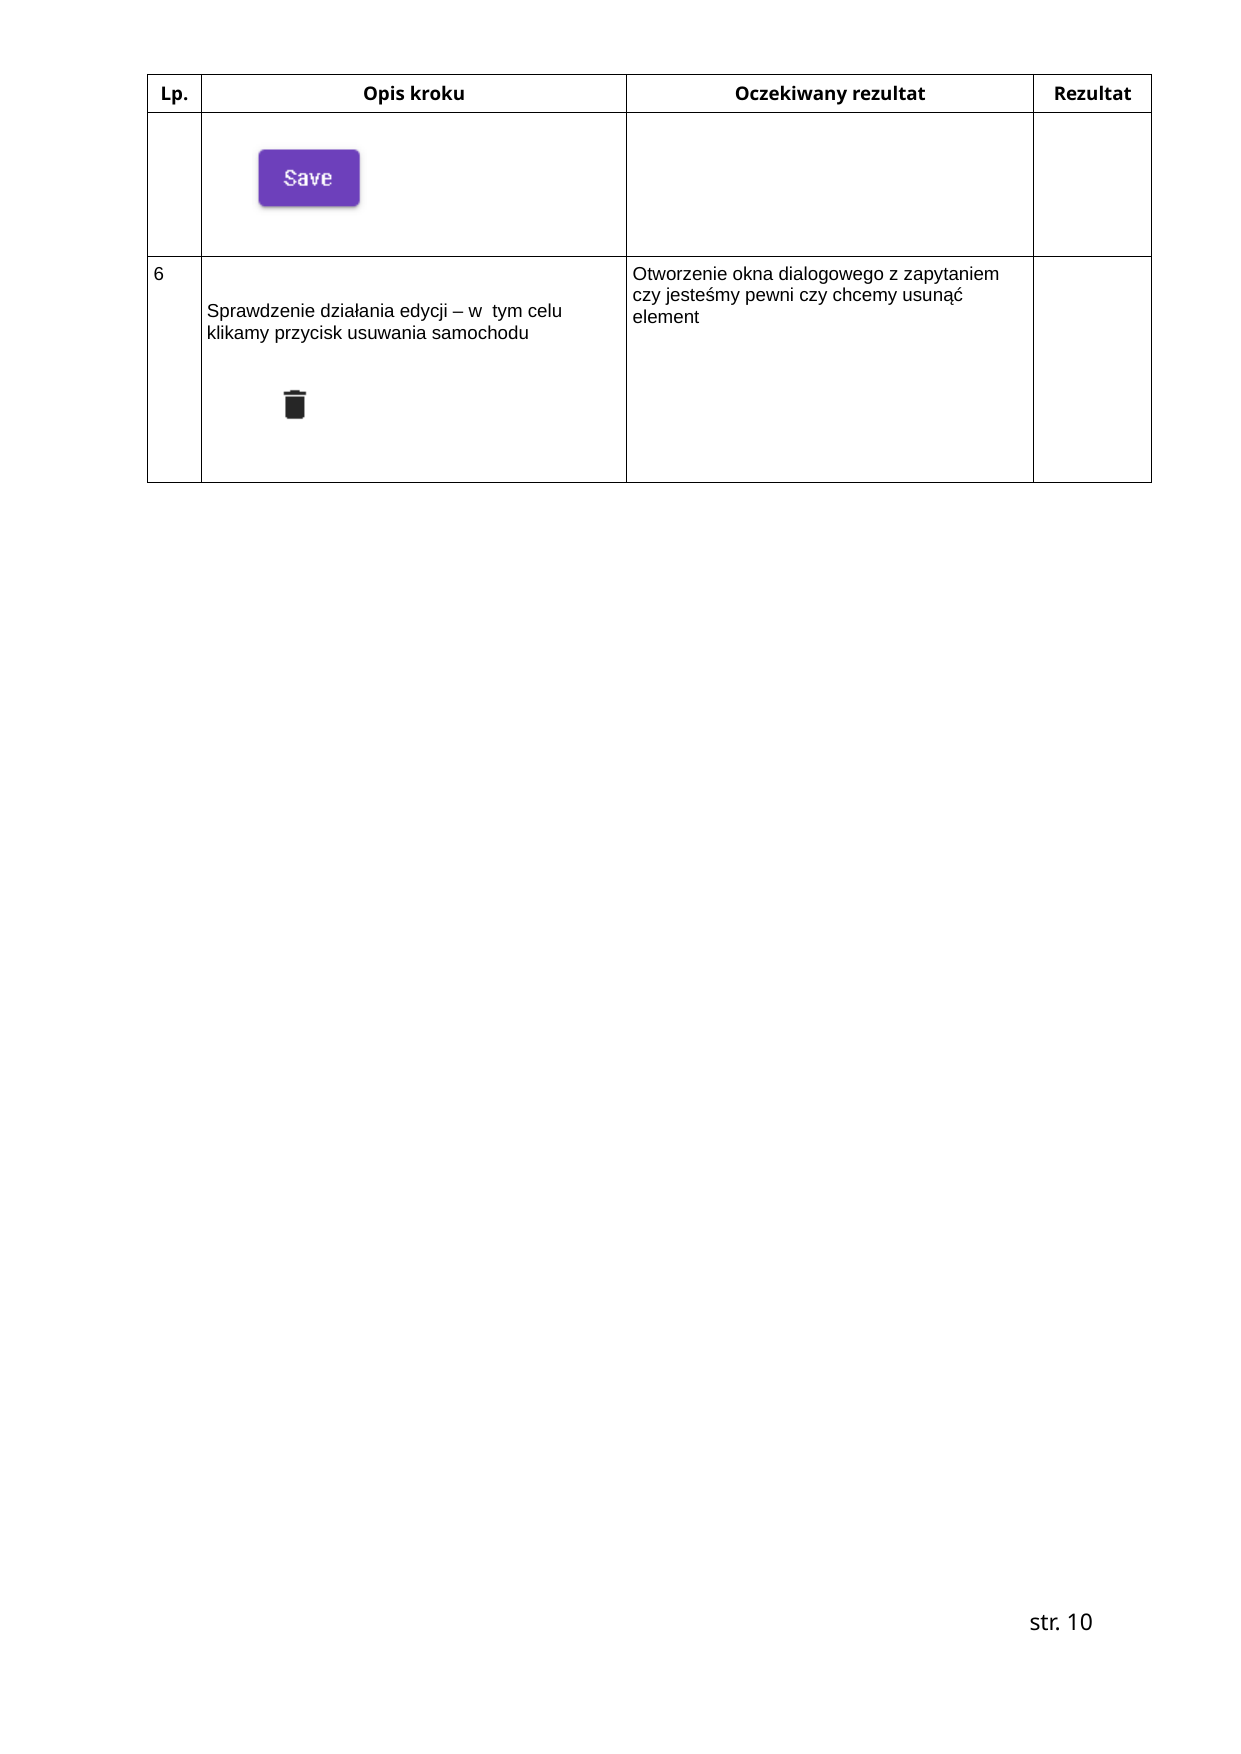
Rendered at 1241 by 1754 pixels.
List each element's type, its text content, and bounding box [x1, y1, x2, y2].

table_cell [1034, 113, 1151, 256]
table_cell Otworzenie okna dialogowego z zapytaniem czy jesteśmy pewni czy chcemy usunąć element [627, 257, 1033, 482]
table_header Opis kroku [202, 75, 626, 112]
table_header Lp. [148, 75, 201, 112]
table_cell [627, 113, 1033, 256]
table_header Rezultat [1034, 75, 1151, 112]
table_header Oczekiwany rezultat [627, 75, 1033, 112]
table_cell [1034, 257, 1151, 482]
table_cell Sprawdzenie działania edycji – w tym celu klikamy przycisk usuwania samochodu [202, 257, 626, 482]
table_cell [148, 113, 201, 256]
table_cell 6 [148, 257, 201, 482]
picture [262, 366, 330, 435]
picture [251, 134, 368, 216]
table_cell [202, 113, 626, 256]
